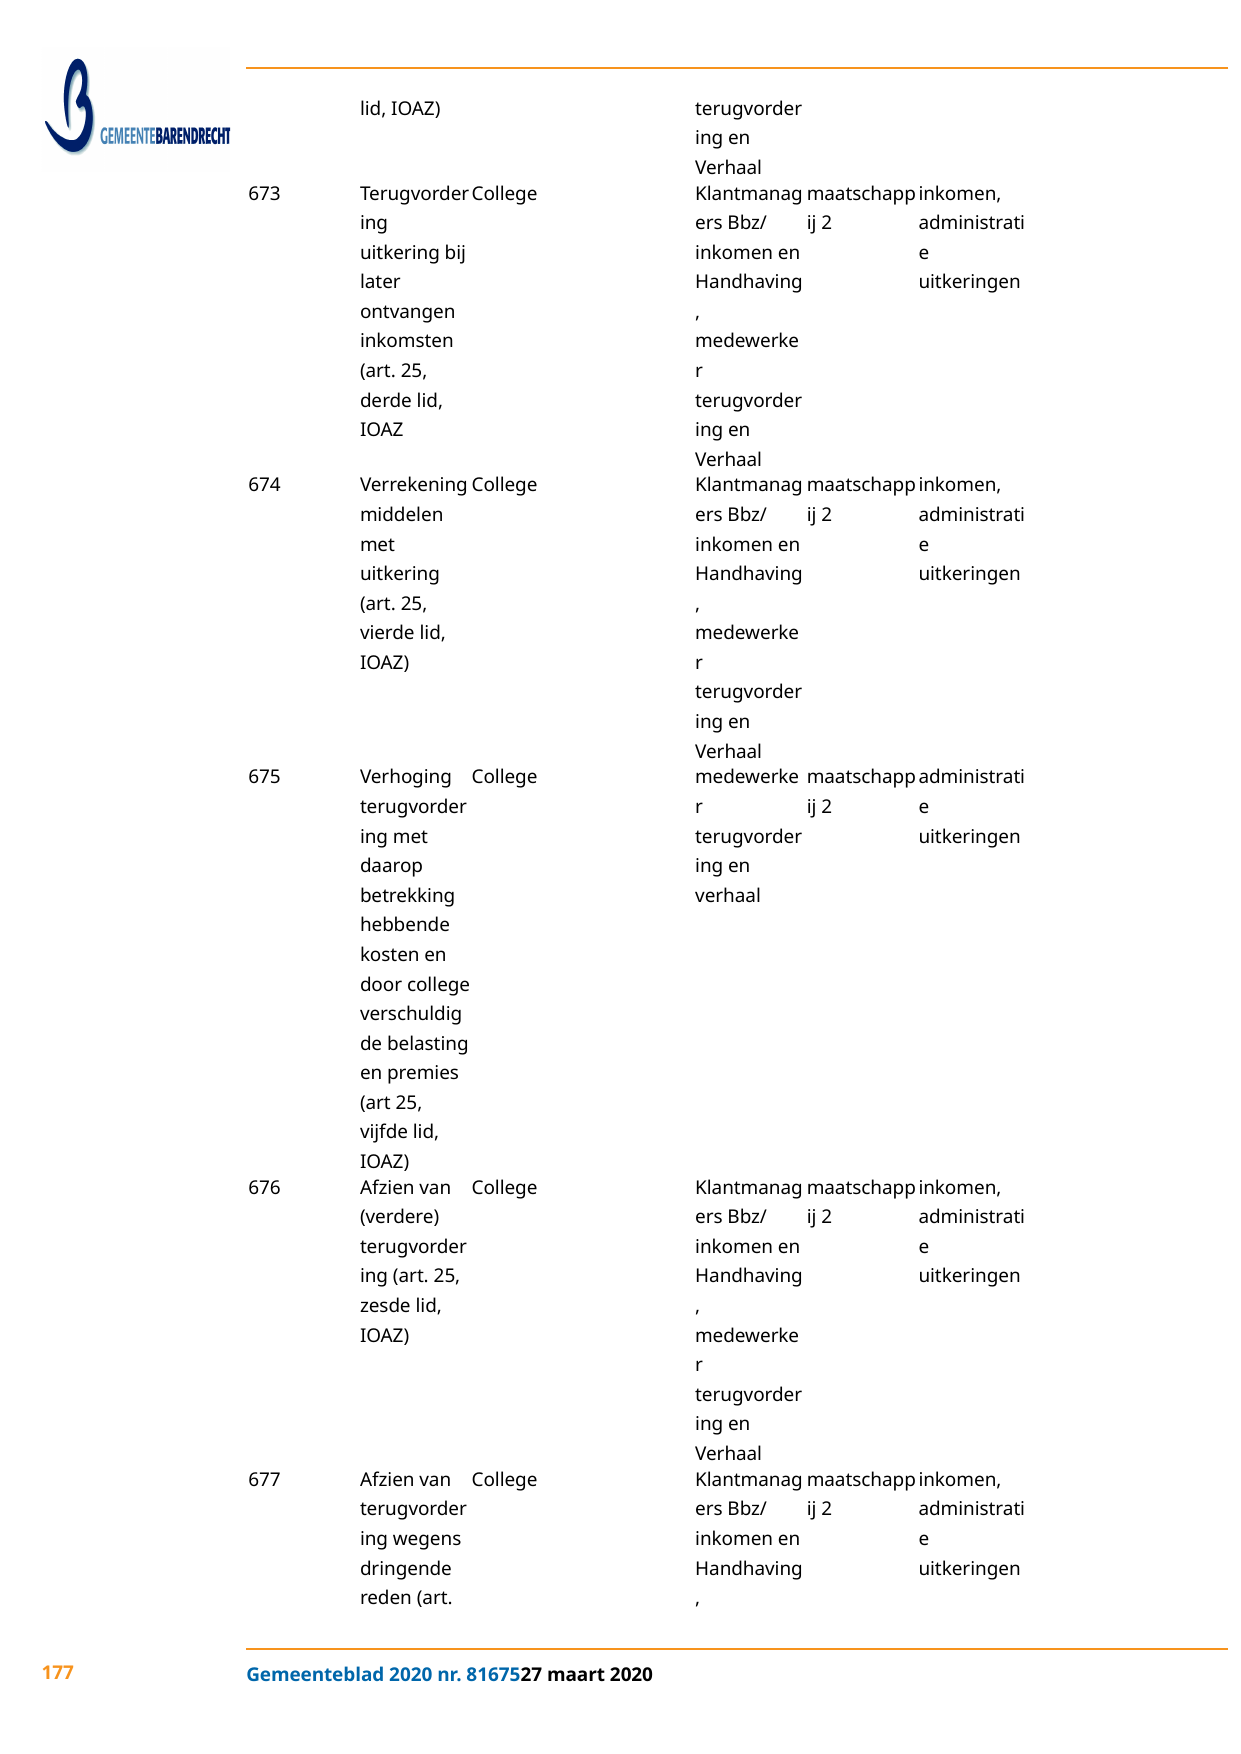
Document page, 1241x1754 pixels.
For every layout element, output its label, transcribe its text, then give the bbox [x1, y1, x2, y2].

table_cell Terugvordering uitkering bij later ontvangen inkomsten (art. 25, derde lid, IOAZ [360, 180, 471, 472]
table_cell terugvordering en Verhaal [695, 95, 807, 180]
table_cell [583, 180, 695, 472]
table_cell [471, 95, 583, 180]
table_cell College [471, 180, 583, 472]
table_cell Klantmanagers Bbz/ inkomen en Handhaving, medewerker terugvordering en Verhaal [695, 472, 807, 764]
table_cell [1030, 1174, 1152, 1466]
table_cell Afzien van (verdere) terugvordering (art. 25, zesde lid, IOAZ) [360, 1174, 471, 1466]
table_cell medewerker terugvordering en verhaal [695, 764, 807, 1174]
table_cell Klantmanagers Bbz/ inkomen en Handhaving, medewerker terugvordering en Verhaal [695, 1174, 807, 1466]
table_cell [583, 764, 695, 1174]
table_cell Afzien van terugvordering wegens dringende reden (art. [360, 1466, 471, 1610]
table_cell College [471, 1174, 583, 1466]
table_cell inkomen, administratie uitkeringen [918, 472, 1030, 764]
table_cell maatschappij 2 [807, 1174, 918, 1466]
table_cell 673 [248, 180, 360, 472]
table_cell [807, 95, 918, 180]
table_cell [1030, 180, 1152, 472]
table_cell 674 [248, 472, 360, 764]
table_cell inkomen, administratie uitkeringen [918, 1174, 1030, 1466]
table_cell [248, 95, 360, 180]
table_cell maatschappij 2 [807, 764, 918, 1174]
table_cell Klantmanagers Bbz/ inkomen en Handhaving, medewerker terugvordering en Verhaal [695, 180, 807, 472]
table_cell maatschappij 2 [807, 472, 918, 764]
table_cell [583, 1466, 695, 1610]
table_cell Klantmanagers Bbz/ inkomen en Handhaving, [695, 1466, 807, 1610]
picture [41, 47, 231, 172]
table_cell administratie uitkeringen [918, 764, 1030, 1174]
table_cell [1030, 764, 1152, 1174]
table_cell 675 [248, 764, 360, 1174]
table_cell [918, 95, 1030, 180]
table_cell [583, 472, 695, 764]
table_cell College [471, 472, 583, 764]
table_cell inkomen, administratie uitkeringen [918, 180, 1030, 472]
table_cell [1030, 472, 1152, 764]
table_cell Verrekening middelen met uitkering (art. 25, vierde lid, IOAZ) [360, 472, 471, 764]
table_cell 676 [248, 1174, 360, 1466]
table_cell lid, IOAZ) [360, 95, 471, 180]
table_cell 677 [248, 1466, 360, 1610]
table_cell [1030, 1466, 1152, 1610]
table_cell [583, 95, 695, 180]
table_cell Verhoging terugvordering met daarop betrekking hebbende kosten en door college verschuldigde belasting en premies (art 25, vijfde lid, IOAZ) [360, 764, 471, 1174]
table_cell [1030, 95, 1152, 180]
table_cell maatschappij 2 [807, 180, 918, 472]
table_cell maatschappij 2 [807, 1466, 918, 1610]
table_cell College [471, 764, 583, 1174]
table_cell inkomen, administratie uitkeringen [918, 1466, 1030, 1610]
table_cell [583, 1174, 695, 1466]
table_cell College [471, 1466, 583, 1610]
